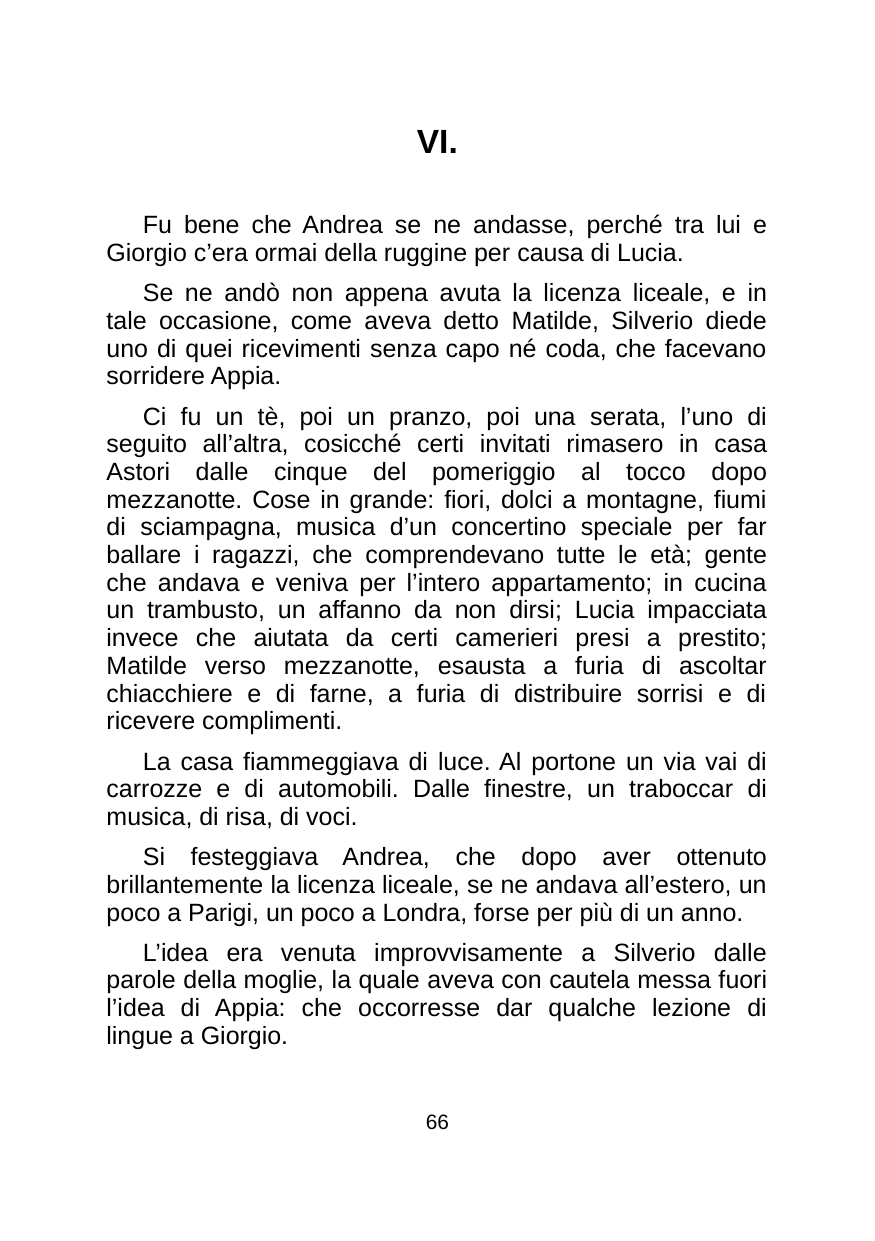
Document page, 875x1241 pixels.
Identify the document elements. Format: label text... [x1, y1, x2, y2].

subtitle VI. [106, 131, 768, 159]
text La casa fiammeggiava di luce. Al portone un via vai di carrozze e di automobili. Dalle finestre, un traboccar di musica, di risa, di voci. [106, 748, 768, 831]
text Si festeggiava Andrea, che dopo aver ottenuto brillantemente la licenza liceale, se ne andava all’estero, un poco a Parigi, un poco a Londra, forse per più di un anno. [106, 843, 768, 927]
text Ci fu un tè, poi un pranzo, poi una serata, l’uno di seguito all’altra, cosicché certi invitati rimasero in casa Astori dalle cinque del pomeriggio al tocco dopo mezzanotte. Cose in grande: fiori, dolci a montagne, fiumi di sciampagna, musica d’un concertino speciale per far ballare i ragazzi, che comprendevano tutte le età; gente che andava e veniva per l’intero appartamento; in cucina un trambusto, un affanno da non dirsi; Lucia impacciata invece che aiutata da certi camerieri presi a prestito; Matilde verso mezzanotte, esausta a furia di ascoltar chiacchiere e di farne, a furia di distribuire sorrisi e di ricevere complimenti. [106, 403, 768, 735]
text Se ne andò non appena avuta la licenza liceale, e in tale occasione, come aveva detto Matilde, Silverio diede uno di quei ricevimenti senza capo né coda, che facevano sorridere Appia. [106, 279, 768, 390]
text L’idea era venuta improvvisamente a Silverio dalle parole della moglie, la quale aveva con cautela messa fuori l’idea di Appia: che occorresse dar qualche lezione di lingue a Giorgio. [106, 939, 768, 1050]
text Fu bene che Andrea se ne andasse, perché tra lui e Giorgio c’era ormai della ruggine per causa di Lucia. [106, 212, 768, 267]
